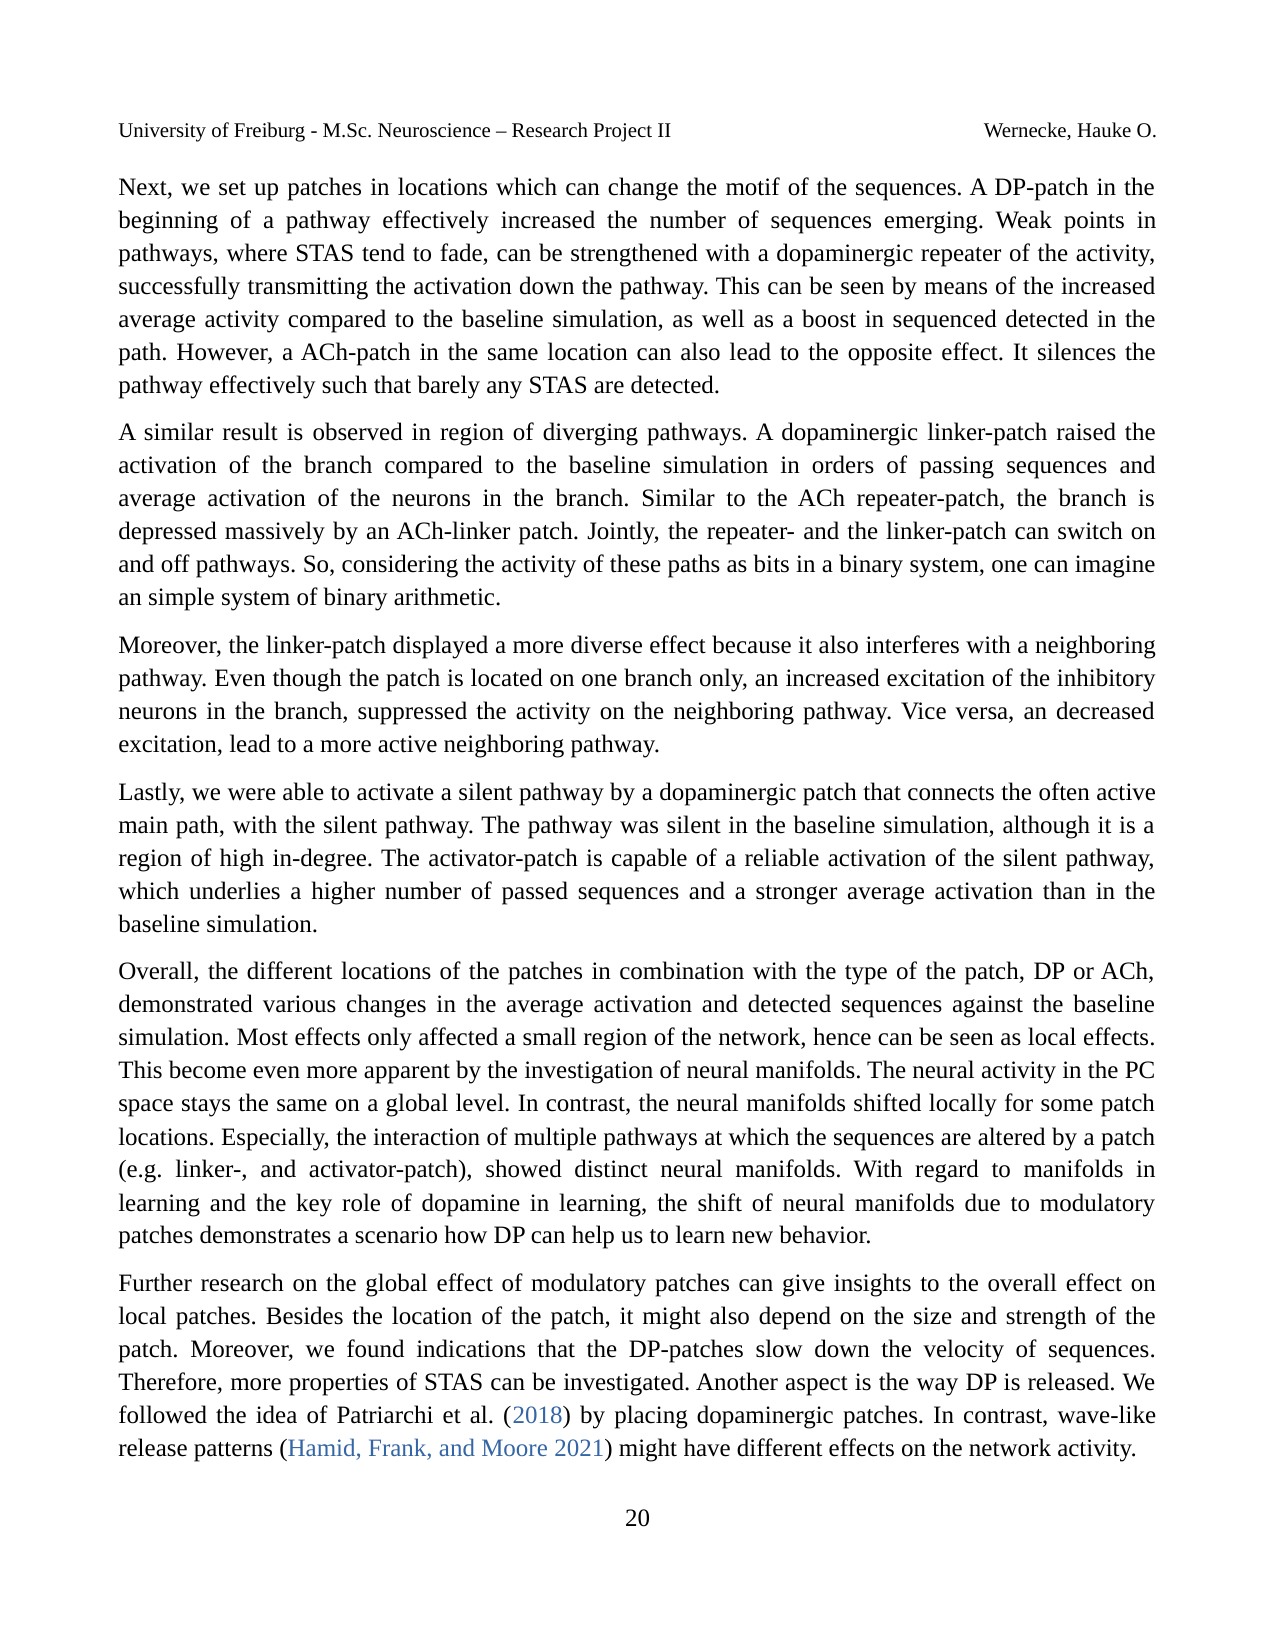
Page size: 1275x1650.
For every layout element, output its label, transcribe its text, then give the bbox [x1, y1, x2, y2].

text Next, we set up patches in locations which can change the motif of the sequences. A DP-patch in the beginning of a pathway effectively increased the number of sequences emerging. Weak points in pathways, where STAS tend to fade, can be strengthened with a dopaminergic repeater of the activity, successfully transmitting the activation down the pathway. This can be seen by means of the increased average activity compared to the baseline simulation, as well as a boost in sequenced detected in the path. However, a ACh-patch in the same location can also lead to the opposite effect. It silences the pathway effectively such that barely any STAS are detected. [118, 172, 1157, 398]
text Further research on the global effect of modulatory patches can give insights to the overall effect on local patches. Besides the location of the patch, it might also depend on the size and strength of the patch. Moreover, we found indications that the DP-patches slow down the velocity of sequences. Therefore, more properties of STAS can be investigated. Another aspect is the way DP is released. We followed the idea of Patriarchi et al. (2018) by placing dopaminergic patches. In contrast, wave-like release patterns (Hamid, Frank, and Moore 2021) might have different effects on the network activity. [118, 1268, 1157, 1462]
text Overall, the different locations of the patches in combination with the type of the patch, DP or ACh, demonstrated various changes in the average activation and detected sequences against the baseline simulation. Most effects only affected a small region of the network, hence can be seen as local effects. This become even more apparent by the investigation of neural manifolds. The neural activity in the PC space stays the same on a global level. In contrast, the neural manifolds shifted locally for some patch locations. Especially, the interaction of multiple pathways at which the sequences are altered by a patch (e.g. linker-, and activator-patch), showed distinct neural manifolds. With regard to manifolds in learning and the key role of dopamine in learning, the shift of neural manifolds due to modulatory patches demonstrates a scenario how DP can help us to learn new behavior. [118, 956, 1157, 1249]
text A similar result is observed in region of diverging pathways. A dopaminergic linker-patch raised the activation of the branch compared to the baseline simulation in orders of passing sequences and average activation of the neurons in the branch. Similar to the ACh repeater-patch, the branch is depressed massively by an ACh-linker patch. Jointly, the repeater- and the linker-patch can switch on and off pathways. So, considering the activity of these paths as bits in a binary system, one can imagine an simple system of binary arithmetic. [118, 417, 1157, 611]
text Moreover, the linker-patch displayed a more diverse effect because it also interferes with a neighboring pathway. Even though the patch is located on one branch only, an increased excitation of the inhibitory neurons in the branch, suppressed the activity on the neighboring pathway. Vice versa, an decreased excitation, lead to a more active neighboring pathway. [118, 630, 1157, 758]
text Lastly, we were able to activate a silent pathway by a dopaminergic patch that connects the often active main path, with the silent pathway. The pathway was silent in the baseline simulation, although it is a region of high in-degree. The activator-patch is capable of a reliable activation of the silent pathway, which underlies a higher number of passed sequences and a stronger average activation than in the baseline simulation. [118, 777, 1157, 938]
